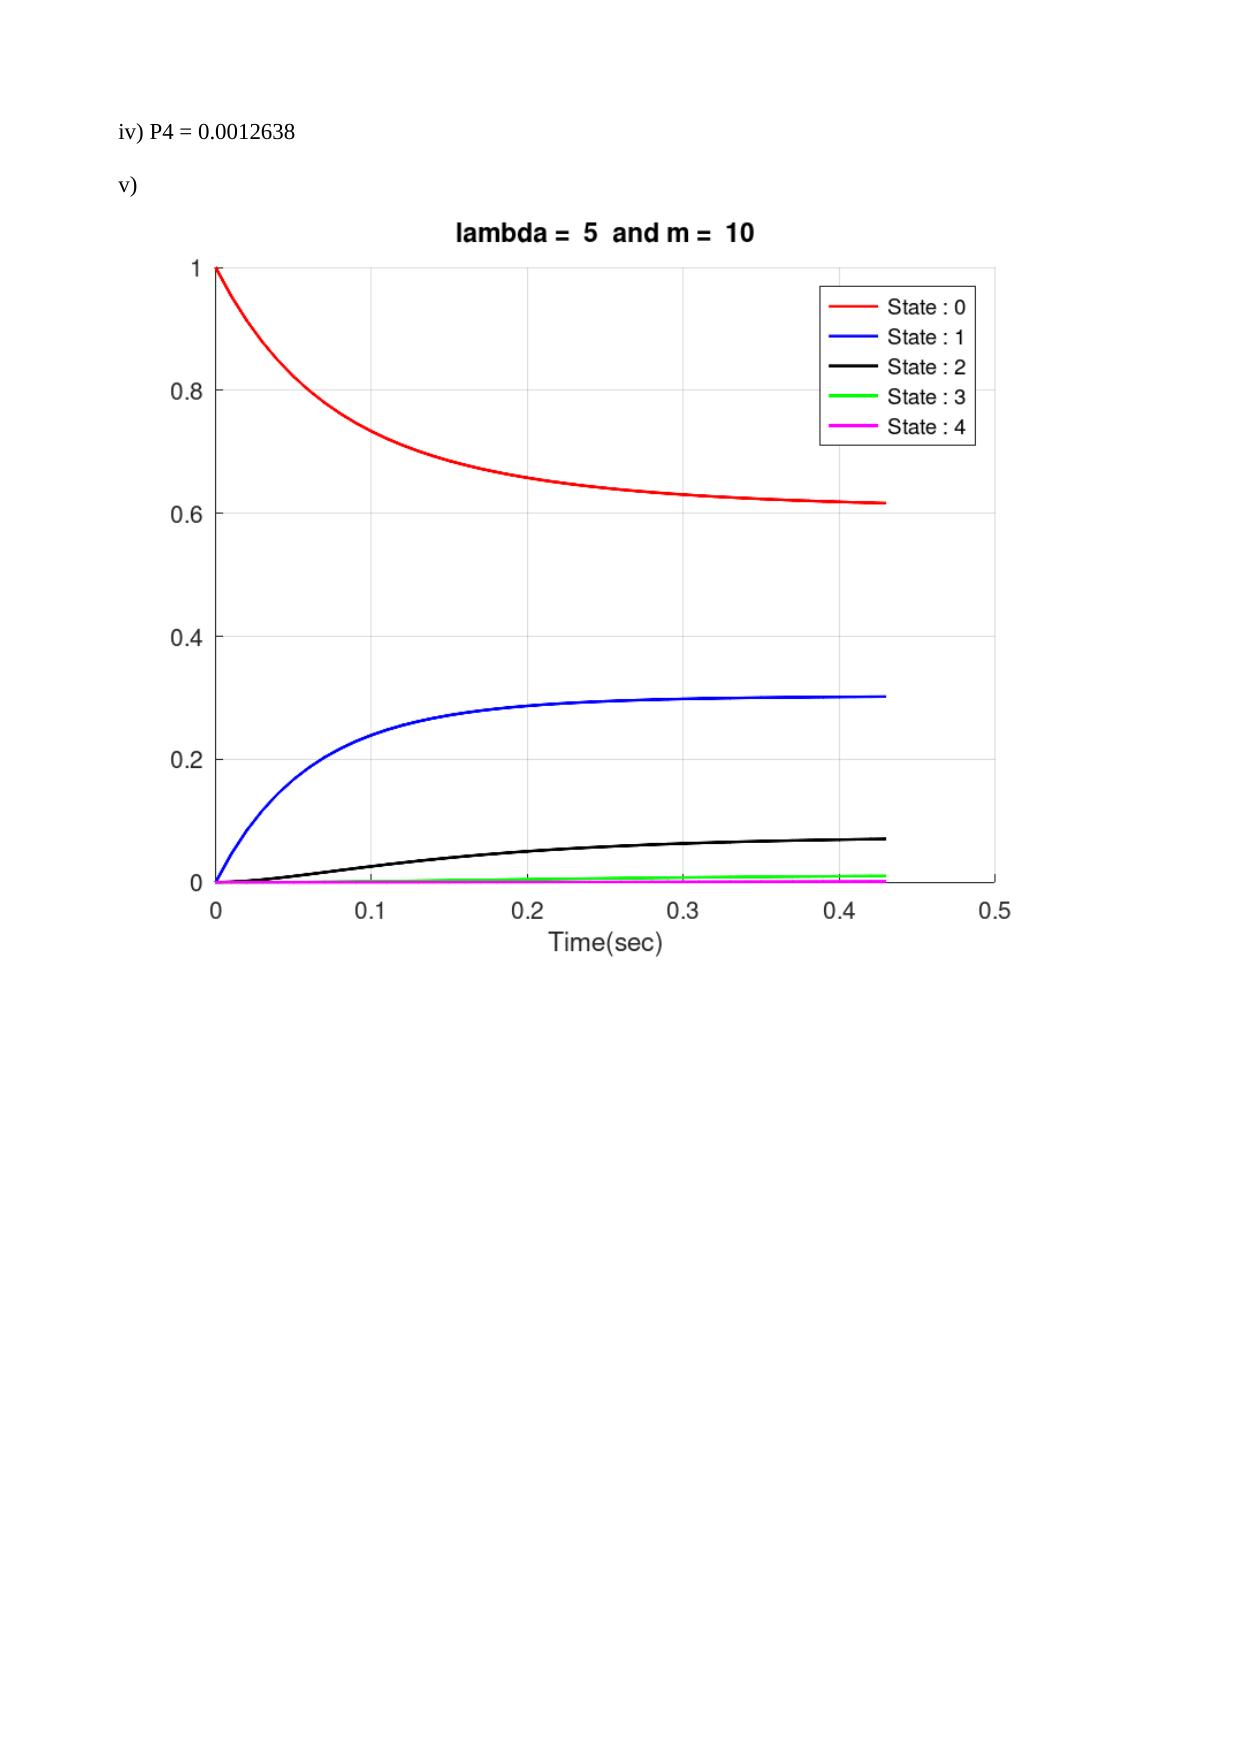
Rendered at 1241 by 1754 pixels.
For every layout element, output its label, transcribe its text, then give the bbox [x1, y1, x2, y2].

text iv) P4 = 0.0012638 [118, 118, 1122, 144]
text v) [118, 171, 1122, 197]
picture [85, 211, 1090, 965]
